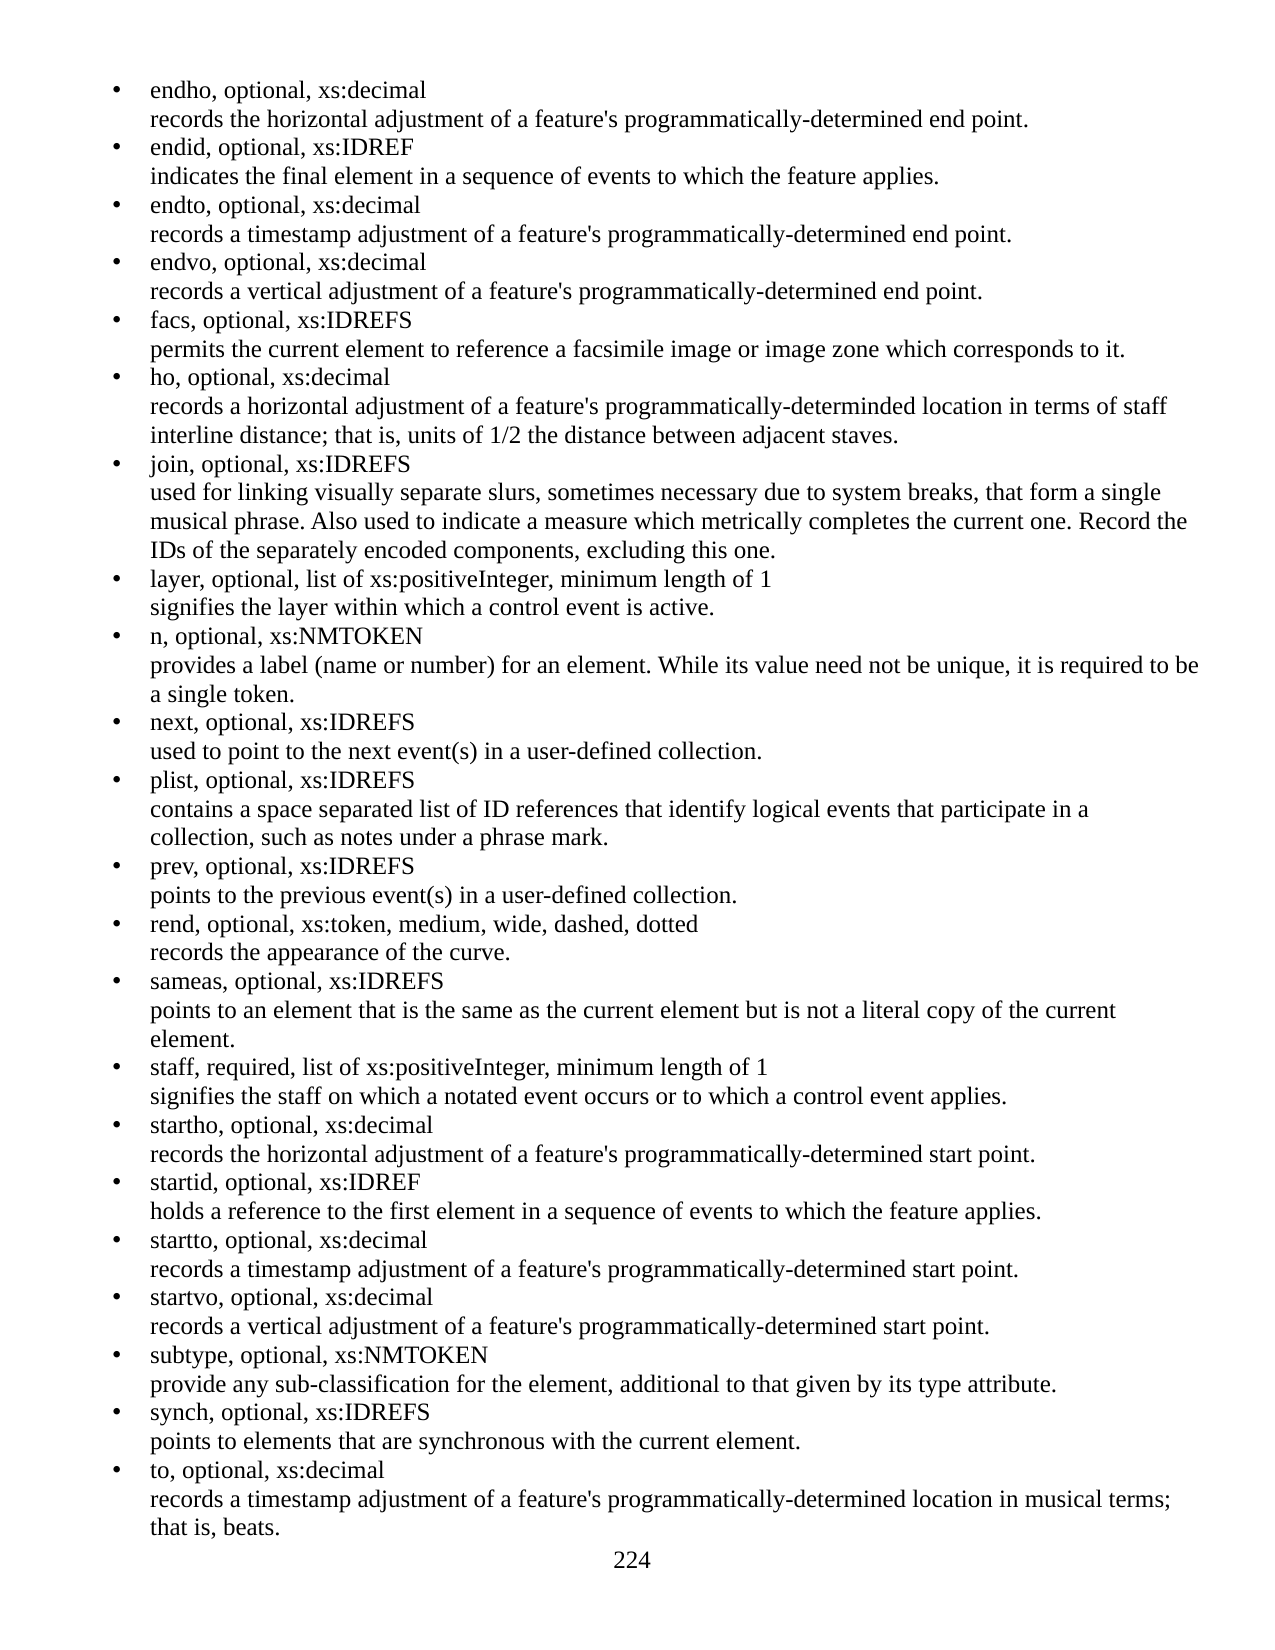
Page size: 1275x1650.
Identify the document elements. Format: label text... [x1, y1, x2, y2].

list plist, optional, xs:IDREFS contains a space separated list of ID references that identify logical events that participate in a collection, such as notes under a phrase mark. [112, 765, 1200, 851]
list rend, optional, xs:token, medium, wide, dashed, dotted records the appearance of the curve. [112, 909, 1200, 966]
list endho, optional, xs:decimal records the horizontal adjustment of a feature's programmatically-determined end point. [112, 75, 1200, 132]
list startid, optional, xs:IDREF holds a reference to the first element in a sequence of events to which the feature applies. [112, 1167, 1200, 1225]
list ho, optional, xs:decimal records a horizontal adjustment of a feature's programmatically-determinded location in terms of staff interline distance; that is, units of 1/2 the distance between adjacent staves. [112, 362, 1200, 449]
list endto, optional, xs:decimal records a timestamp adjustment of a feature's programmatically-determined end point. [112, 190, 1200, 247]
list join, optional, xs:IDREFS used for linking visually separate slurs, sometimes necessary due to system breaks, that form a single musical phrase. Also used to indicate a measure which metrically completes the current one. Record the IDs of the separately encoded components, excluding this one. [112, 449, 1200, 564]
list prev, optional, xs:IDREFS points to the previous event(s) in a user-defined collection. [112, 851, 1200, 909]
list to, optional, xs:decimal records a timestamp adjustment of a feature's programmatically-determined location in musical terms; that is, beats. [112, 1455, 1200, 1541]
list sameas, optional, xs:IDREFS points to an element that is the same as the current element but is not a literal copy of the current element. [112, 966, 1200, 1052]
list startto, optional, xs:decimal records a timestamp adjustment of a feature's programmatically-determined start point. [112, 1225, 1200, 1282]
list n, optional, xs:NMTOKEN provides a label (name or number) for an element. While its value need not be unique, it is required to be a single token. [112, 621, 1200, 707]
list endid, optional, xs:IDREF indicates the final element in a sequence of events to which the feature applies. [112, 132, 1200, 190]
list endvo, optional, xs:decimal records a vertical adjustment of a feature's programmatically-determined end point. [112, 247, 1200, 305]
list facs, optional, xs:IDREFS permits the current element to reference a facsimile image or image zone which corresponds to it. [112, 305, 1200, 362]
list startvo, optional, xs:decimal records a vertical adjustment of a feature's programmatically-determined start point. [112, 1282, 1200, 1340]
list staff, required, list of xs:positiveInteger, minimum length of 1 signifies the staff on which a notated event occurs or to which a control event applies. [112, 1052, 1200, 1110]
list next, optional, xs:IDREFS used to point to the next event(s) in a user-defined collection. [112, 707, 1200, 765]
list layer, optional, list of xs:positiveInteger, minimum length of 1 signifies the layer within which a control event is active. [112, 564, 1200, 621]
list synch, optional, xs:IDREFS points to elements that are synchronous with the current element. [112, 1397, 1200, 1455]
list startho, optional, xs:decimal records the horizontal adjustment of a feature's programmatically-determined start point. [112, 1110, 1200, 1167]
list subtype, optional, xs:NMTOKEN provide any sub-classification for the element, additional to that given by its type attribute. [112, 1340, 1200, 1397]
